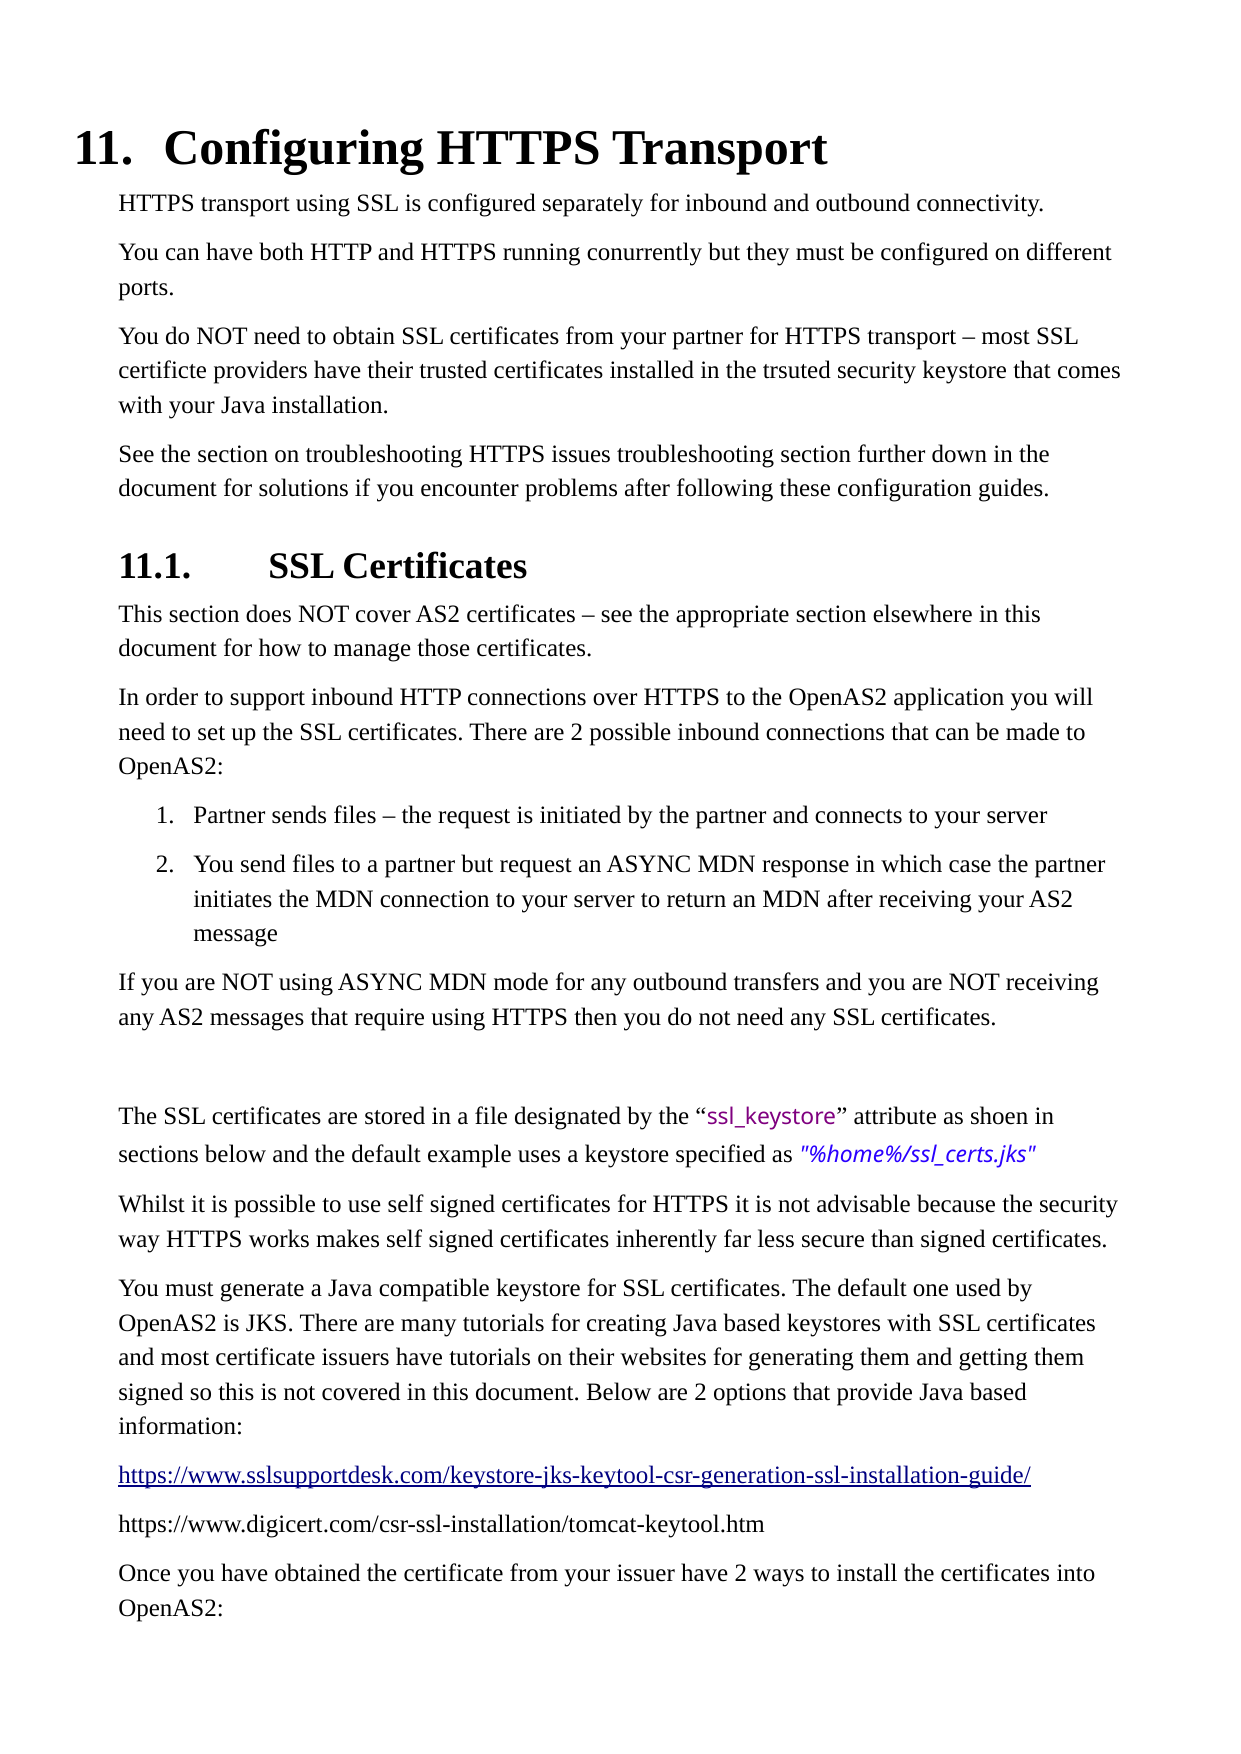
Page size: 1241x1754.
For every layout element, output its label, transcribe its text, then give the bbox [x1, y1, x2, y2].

subtitle Configuring HTTPS Transport [73, 118, 1122, 176]
text If you are NOT using ASYNC MDN mode for any outbound transfers and you are NOT receiving any AS2 messages that require using HTTPS then you do not need any SSL certificates. [118, 967, 1122, 1031]
text HTTPS transport using SSL is configured separately for inbound and outbound connectivity. [118, 188, 1122, 217]
text You must generate a Java compatible keystore for SSL certificates. The default one used by OpenAS2 is JKS. There are many tutorials for creating Java based keystores with SSL certificates and most certificate issuers have tutorials on their websites for generating them and getting them signed so this is not covered in this document. Below are 2 options that provide Java based information: [118, 1273, 1122, 1440]
list Partner sends files – the request is initiated by the partner and connects to your server [156, 800, 1122, 829]
list You send files to a partner but request an ASYNC MDN response in which case the partner initiates the MDN connection to your server to return an MDN after receiving your AS2 message [156, 849, 1122, 947]
text In order to support inbound HTTP connections over HTTPS to the OpenAS2 application you will need to set up the SSL certificates. There are 2 possible inbound connections that can be made to OpenAS2: [118, 682, 1122, 780]
text The SSL certificates are stored in a file designated by the “ssl_keystore” attribute as shoen in sections below and the default example uses a keystore specified as "%home%/ssl_certs.jks" [118, 1100, 1122, 1169]
text https://www.sslsupportdesk.com/keystore-jks-keytool-csr-generation-ssl-installation-guide/ [118, 1460, 1122, 1489]
subtitle SSL Certificates [118, 543, 1122, 586]
text https://www.digicert.com/csr-ssl-installation/tomcat-keytool.htm [118, 1509, 1122, 1538]
text This section does NOT cover AS2 certificates – see the appropriate section elsewhere in this document for how to manage those certificates. [118, 599, 1122, 662]
text See the section on troubleshooting HTTPS issues troubleshooting section further down in the document for solutions if you encounter problems after following these configuration guides. [118, 439, 1122, 502]
text Once you have obtained the certificate from your issuer have 2 ways to install the certificates into OpenAS2: [118, 1558, 1122, 1621]
text You do NOT need to obtain SSL certificates from your partner for HTTPS transport – most SSL certificte providers have their trusted certificates installed in the trsuted security keystore that comes with your Java installation. [118, 321, 1122, 418]
text You can have both HTTP and HTTPS running conurrently but they must be configured on different ports. [118, 237, 1122, 300]
text Whilst it is possible to use self signed certificates for HTTPS it is not advisable because the security way HTTPS works makes self signed certificates inherently far less secure than signed certificates. [118, 1189, 1122, 1253]
